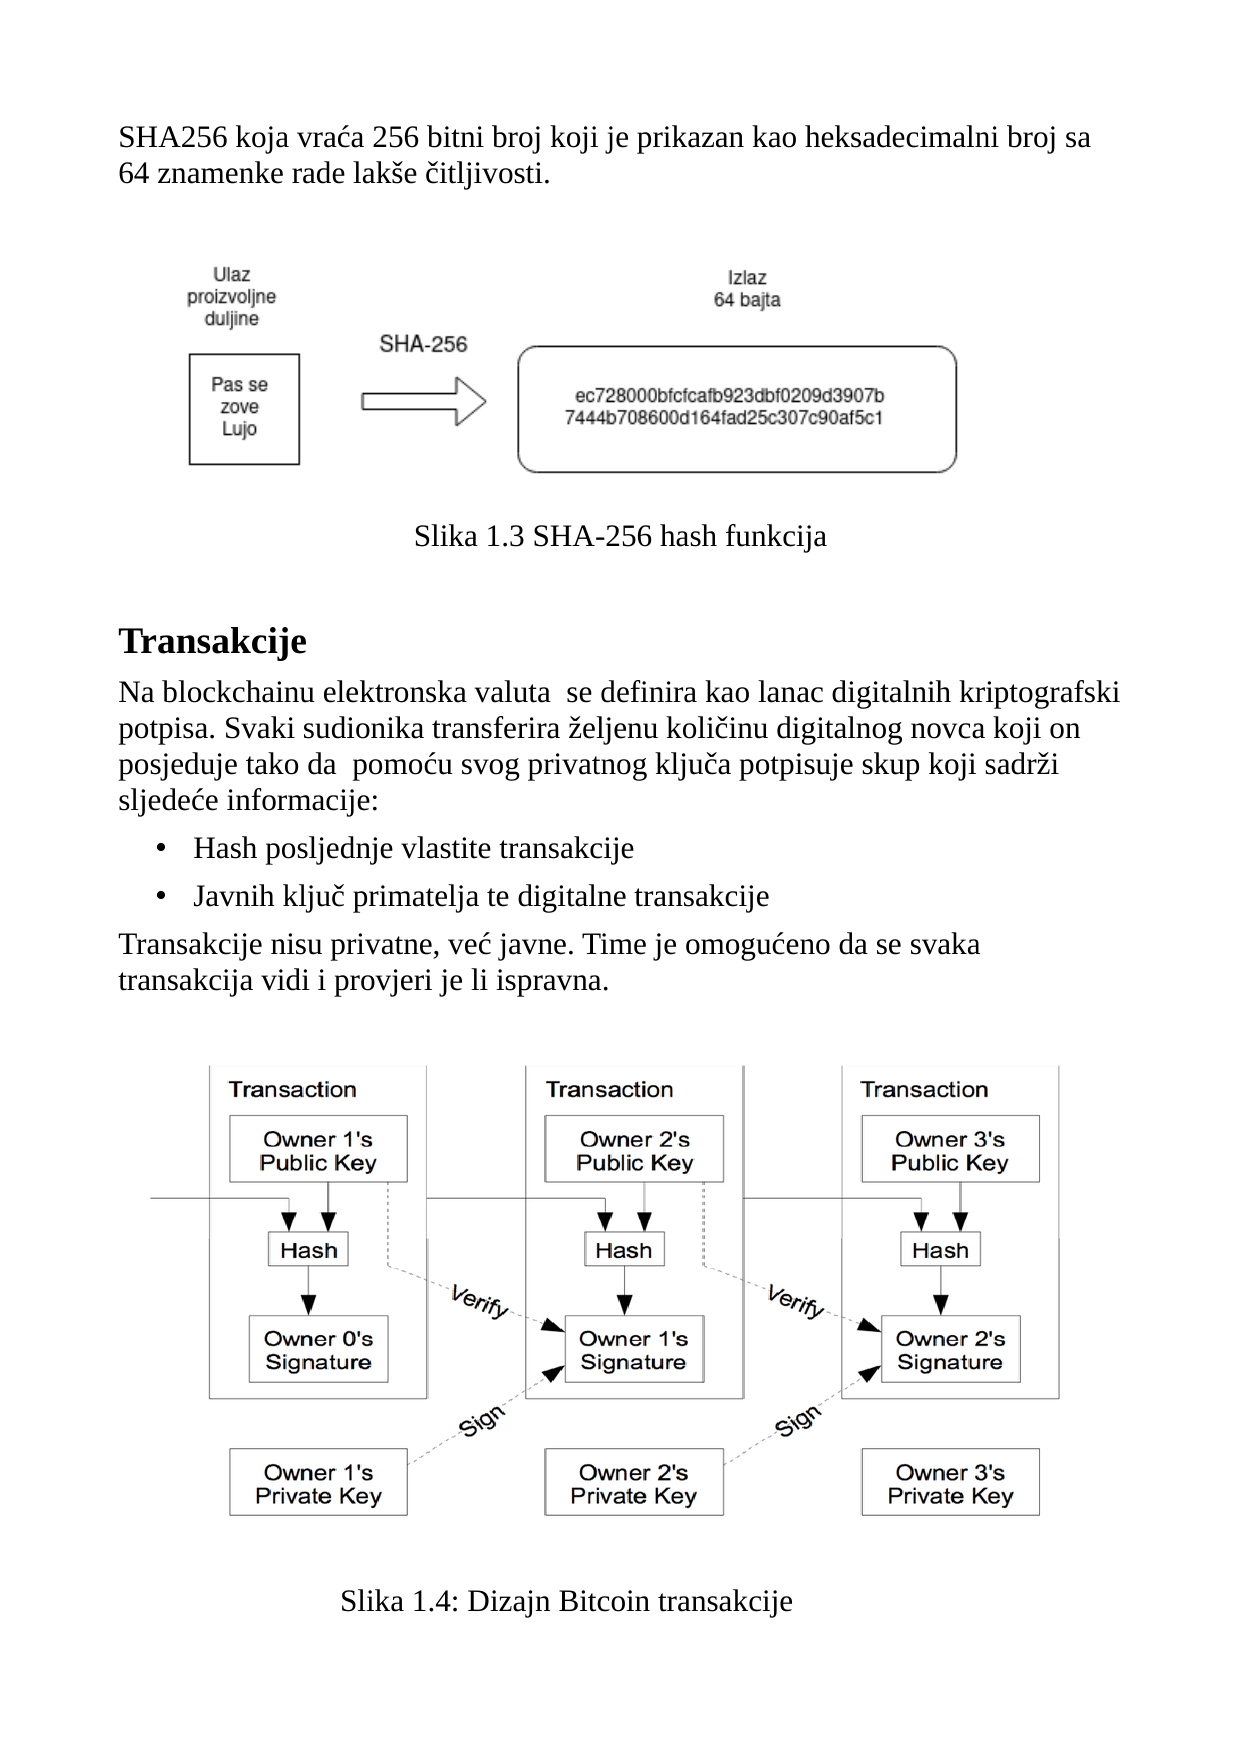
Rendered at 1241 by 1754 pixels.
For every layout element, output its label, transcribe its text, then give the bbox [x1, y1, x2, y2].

text SHA256 koja vraća 256 bitni broj koji je prikazan kao heksadecimalni broj sa 64 znamenke rade lakše čitljivosti. [118, 118, 1122, 190]
text Slika 1.4: Dizajn Bitcoin transakcije [118, 1582, 1122, 1618]
list Javnih ključ primatelja te digitalne transakcije [156, 877, 1122, 913]
text Slika 1.3 SHA-256 hash funkcija [118, 513, 1122, 554]
text Transakcije nisu privatne, već javne. Time je omogućeno da se svaka transakcija vidi i provjeri je li ispravna. [118, 925, 1122, 997]
picture [172, 251, 973, 489]
picture [137, 1050, 1103, 1535]
text Na blockchainu elektronska valuta se definira kao lanac digitalnih kriptografski potpisa. Svaki sudionika transferira željenu količinu digitalnog novca koji on posjeduje tako da pomoću svog privatnog ključa potpisuje skup koji sadrži sljedeće informacije: [118, 674, 1122, 817]
list Hash posljednje vlastite transakcije [156, 829, 1122, 865]
text Transakcije [118, 619, 1122, 662]
